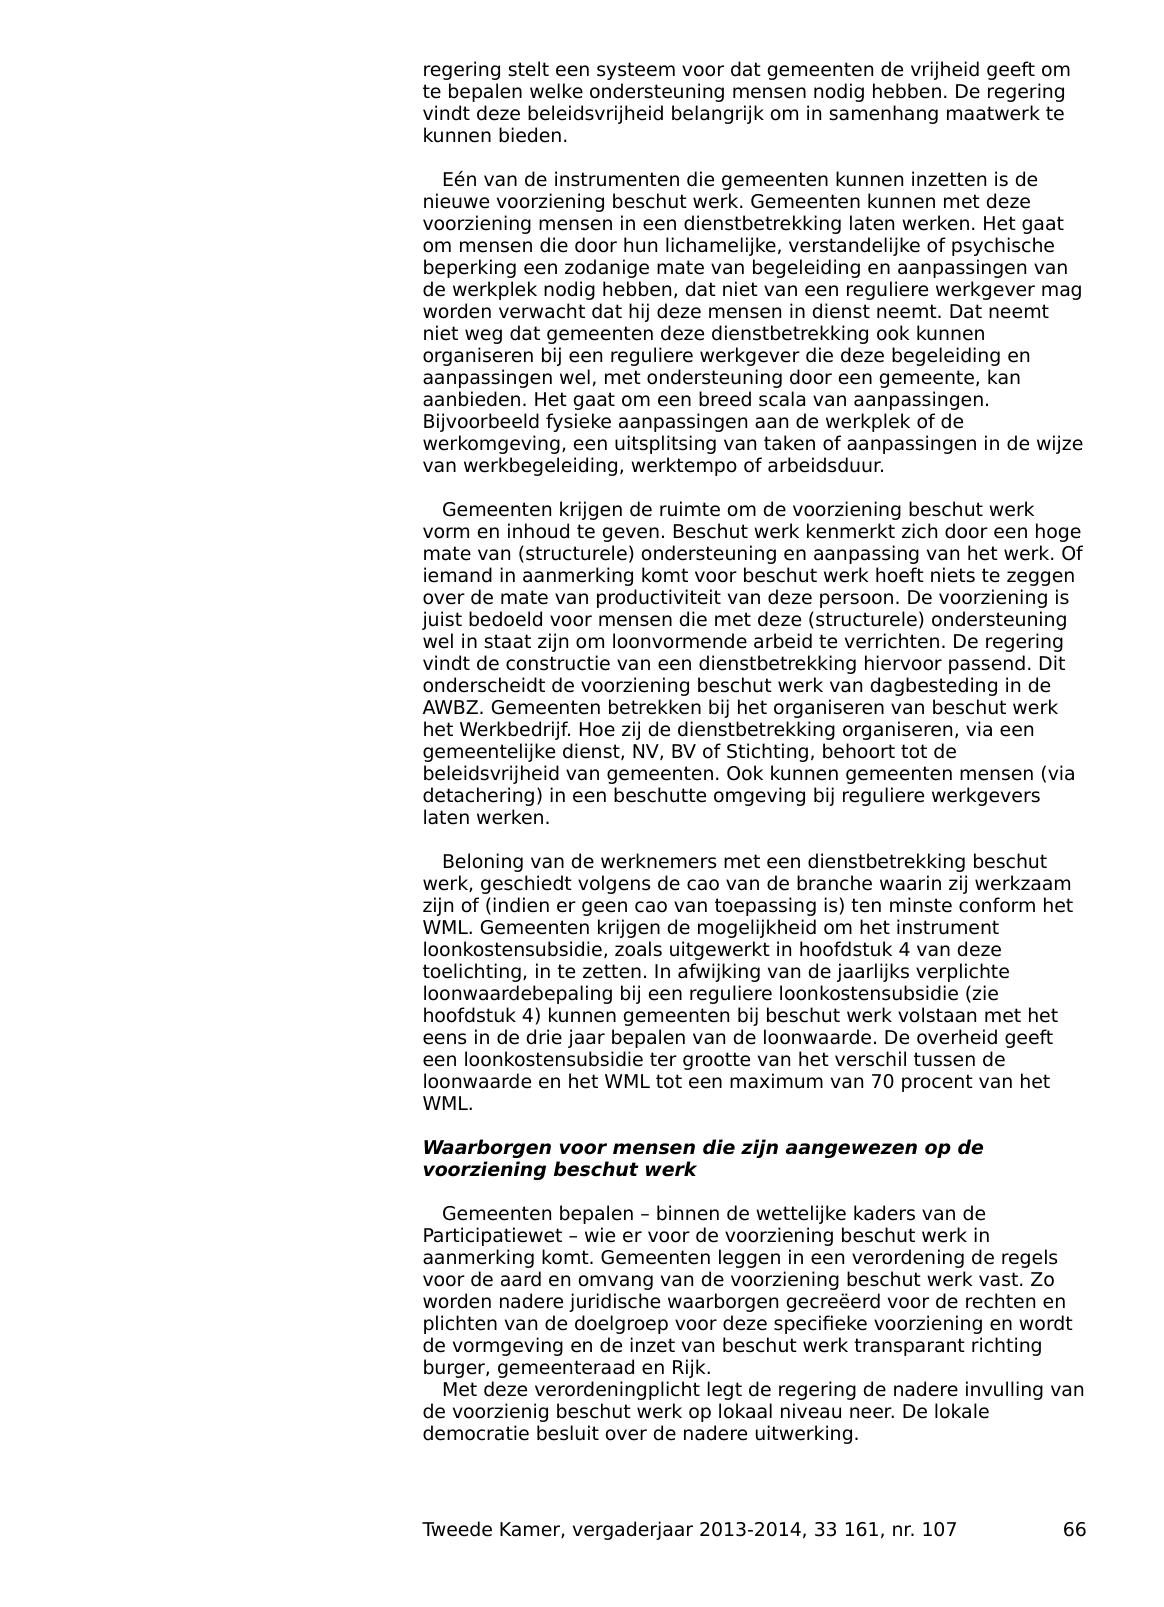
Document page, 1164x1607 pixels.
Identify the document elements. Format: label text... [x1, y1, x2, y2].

text Met deze verordeningplicht legt de regering de nadere invulling van de voorzienig beschut werk op lokaal niveau neer. De lokale democratie besluit over de nadere uitwerking. [422, 1379, 1087, 1445]
text Gemeenten bepalen – binnen de wettelijke kaders van de Participatiewet – wie er voor de voorziening beschut werk in aanmerking komt. Gemeenten leggen in een verordening de regels voor de aard en omvang van de voorziening beschut werk vast. Zo worden nadere juridische waarborgen gecreëerd voor de rechten en plichten van de doelgroep voor deze specifieke voorziening en wordt de vormgeving en de inzet van beschut werk transparant richting burger, gemeenteraad en Rijk. [422, 1203, 1087, 1379]
text regering stelt een systeem voor dat gemeenten de vrijheid geeft om te bepalen welke ondersteuning mensen nodig hebben. De regering vindt deze beleidsvrijheid belangrijk om in samenhang maatwerk te kunnen bieden. [422, 59, 1087, 147]
text Eén van de instrumenten die gemeenten kunnen inzetten is de nieuwe voorziening beschut werk. Gemeenten kunnen met deze voorziening mensen in een dienstbetrekking laten werken. Het gaat om mensen die door hun lichamelijke, verstandelijke of psychische beperking een zodanige mate van begeleiding en aanpassingen van de werkplek nodig hebben, dat niet van een reguliere werkgever mag worden verwacht dat hij deze mensen in dienst neemt. Dat neemt niet weg dat gemeenten deze dienstbetrekking ook kunnen organiseren bij een reguliere werkgever die deze begeleiding en aanpassingen wel, met ondersteuning door een gemeente, kan aanbieden. Het gaat om een breed scala van aanpassingen. Bijvoorbeeld fysieke aanpassingen aan de werkplek of de werkomgeving, een uitsplitsing van taken of aanpassingen in de wijze van werkbegeleiding, werktempo of arbeidsduur. [422, 169, 1087, 477]
text Beloning van de werknemers met een dienstbetrekking beschut werk, geschiedt volgens de cao van de branche waarin zij werkzaam zijn of (indien er geen cao van toepassing is) ten minste conform het WML. Gemeenten krijgen de mogelijkheid om het instrument loonkostensubsidie, zoals uitgewerkt in hoofdstuk 4 van deze toelichting, in te zetten. In afwijking van de jaarlijks verplichte loonwaardebepaling bij een reguliere loonkostensubsidie (zie hoofdstuk 4) kunnen gemeenten bij beschut werk volstaan met het eens in de drie jaar bepalen van de loonwaarde. De overheid geeft een loonkostensubsidie ter grootte van het verschil tussen de loonwaarde en het WML tot een maximum van 70 procent van het WML. [422, 851, 1087, 1115]
subtitle Waarborgen voor mensen die zijn aangewezen op de voorziening beschut werk [422, 1137, 1087, 1181]
text Gemeenten krijgen de ruimte om de voorziening beschut werk vorm en inhoud te geven. Beschut werk kenmerkt zich door een hoge mate van (structurele) ondersteuning en aanpassing van het werk. Of iemand in aanmerking komt voor beschut werk hoeft niets te zeggen over de mate van productiviteit van deze persoon. De voorziening is juist bedoeld voor mensen die met deze (structurele) ondersteuning wel in staat zijn om loonvormende arbeid te verrichten. De regering vindt de constructie van een dienstbetrekking hiervoor passend. Dit onderscheidt de voorziening beschut werk van dagbesteding in de AWBZ. Gemeenten betrekken bij het organiseren van beschut werk het Werkbedrijf. Hoe zij de dienstbetrekking organiseren, via een gemeentelijke dienst, NV, BV of Stichting, behoort tot de beleidsvrijheid van gemeenten. Ook kunnen gemeenten mensen (via detachering) in een beschutte omgeving bij reguliere werkgevers laten werken. [422, 499, 1087, 829]
